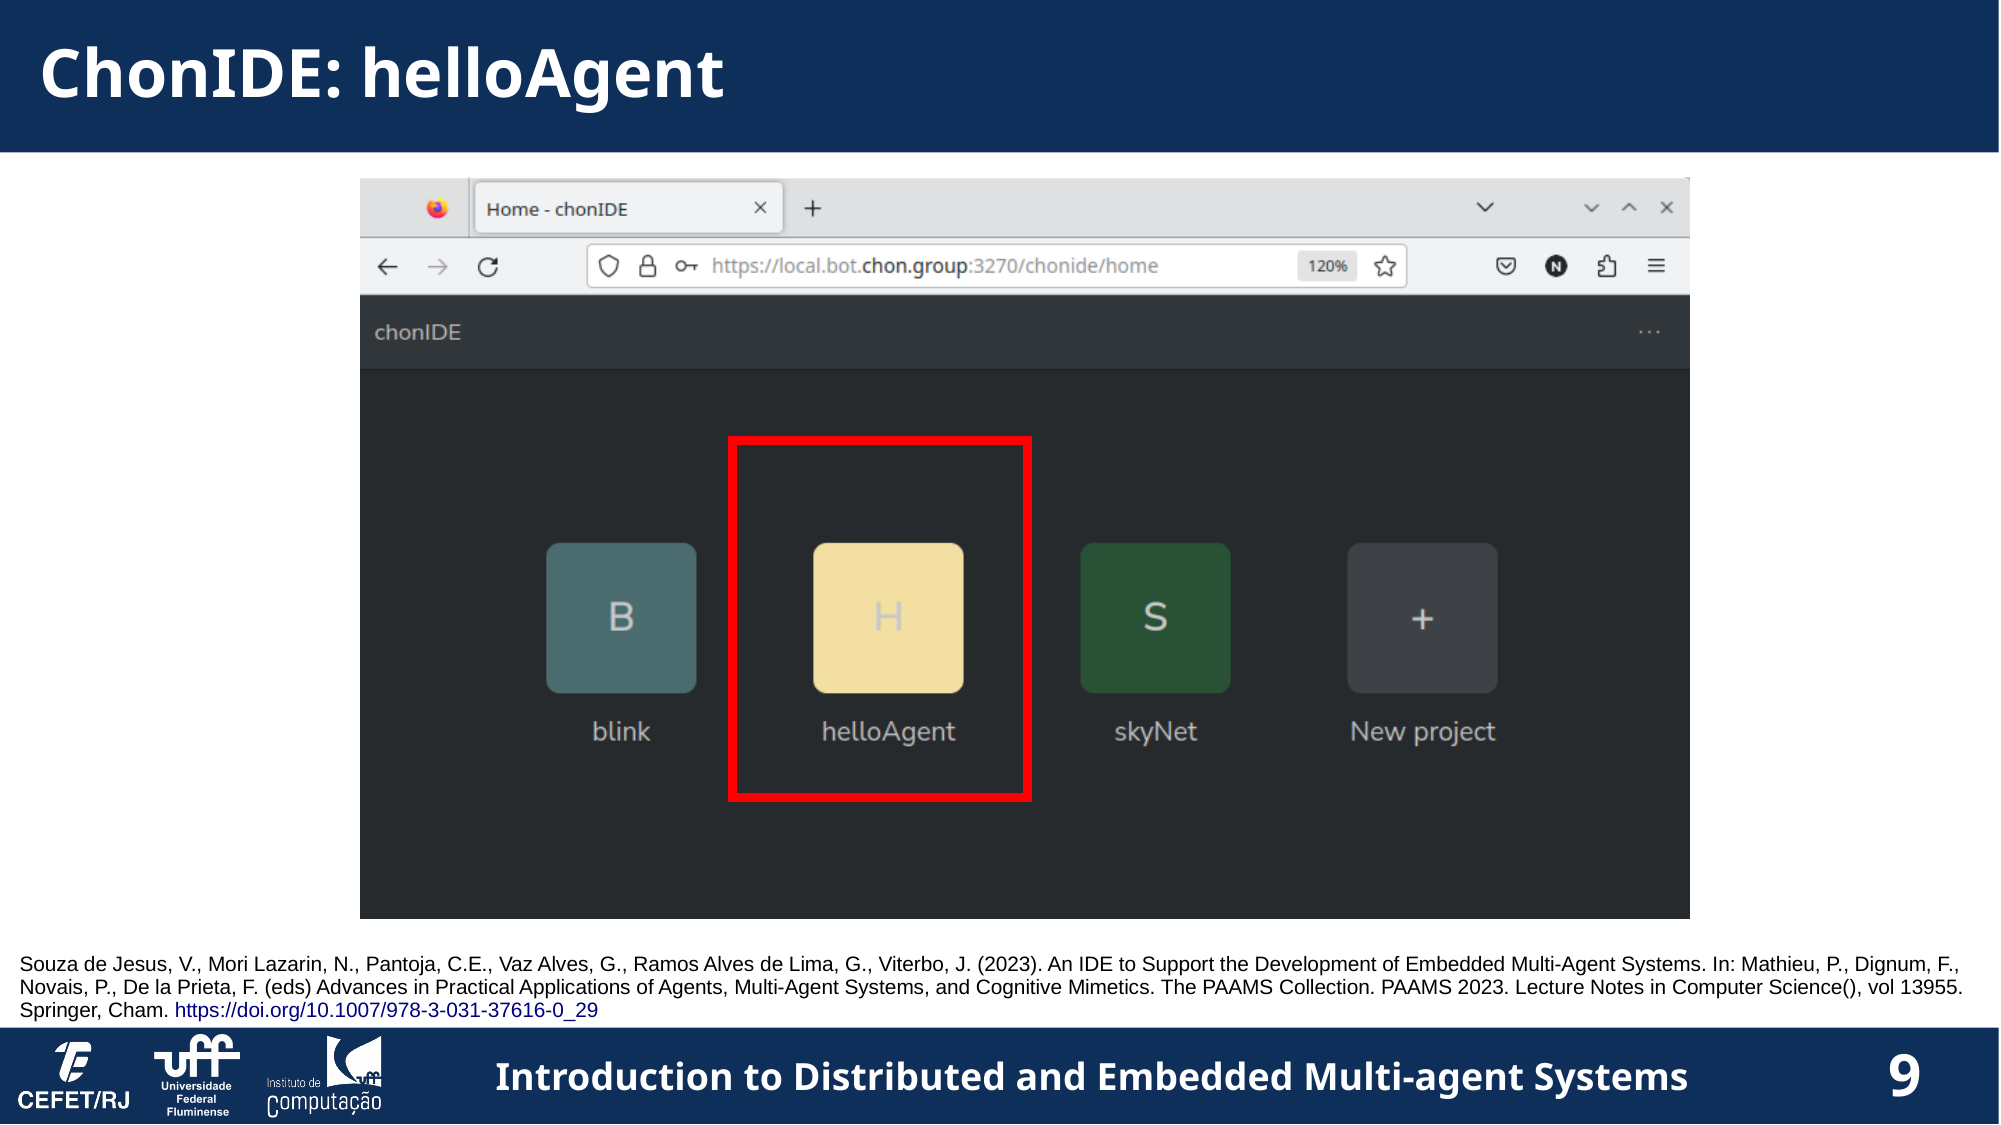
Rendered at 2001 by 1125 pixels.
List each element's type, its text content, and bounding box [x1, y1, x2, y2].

text_box Souza de Jesus, V., Mori Lazarin, N., Pantoja, C.E., Vaz Alves, G., Ramos Alves de Lima, G., Viterbo, J. (2023). An IDE to Support the Development of Embedded Multi-Agent Systems. In: Mathieu, P., Dignum, F., Novais, P., De la Prieta, F. (eds) Advances in Practical Applications of Agents, Multi-Agent Systems, and Cognitive Mimetics. The PAAMS Collection. PAAMS 2023. Lecture Notes in Computer Science(), vol 13955. Springer, Cham. https://doi.org/10.1007/978-3-031-37616-0_29 [4, 944, 1979, 1030]
text_box ChonIDE: helloAgent [25, 23, 1998, 116]
picture [153, 1033, 241, 1121]
picture [265, 1033, 383, 1118]
picture [18, 1030, 129, 1125]
picture [360, 177, 1690, 919]
